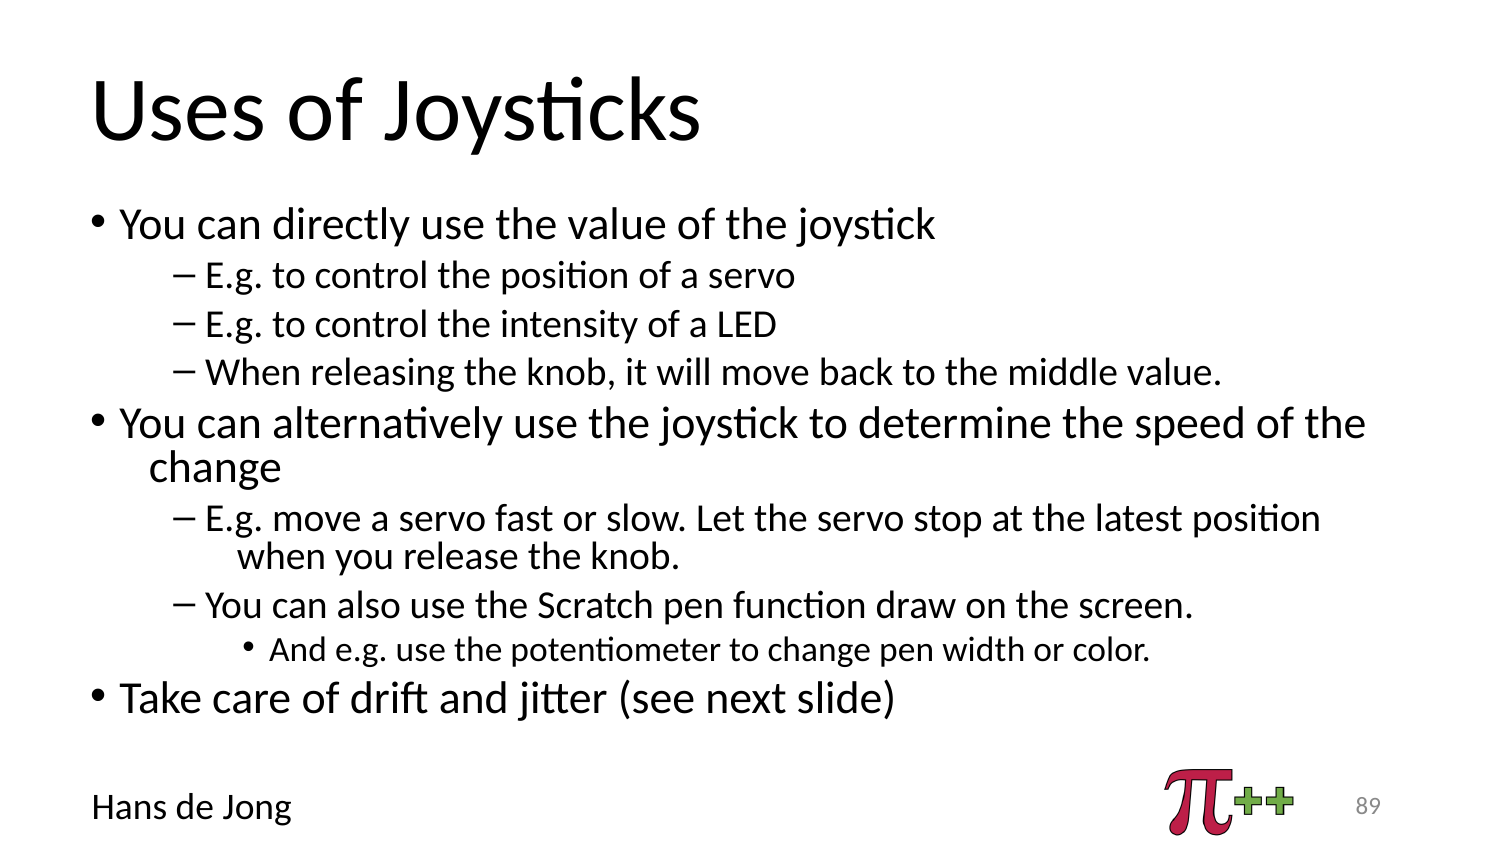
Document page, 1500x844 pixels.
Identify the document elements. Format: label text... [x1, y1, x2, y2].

text_box 89 [1340, 782, 1426, 827]
title Uses of Joysticks [75, 33, 1426, 175]
list You can directly use the value of the joystick E.g. to control the position of a servo E.g. to control the intensity of a LED When releasing the knob, it will move back to the middle value. You can alternatively use the joystick to determine the speed of the change E.g. move a servo fast or slow. Let the servo stop at the latest position when you release the knob. You can also use the Scratch pen function draw on the screen. And e.g. use the potentiometer to change pen width or color. Take care of drift and jitter (see next slide) [75, 196, 1426, 754]
